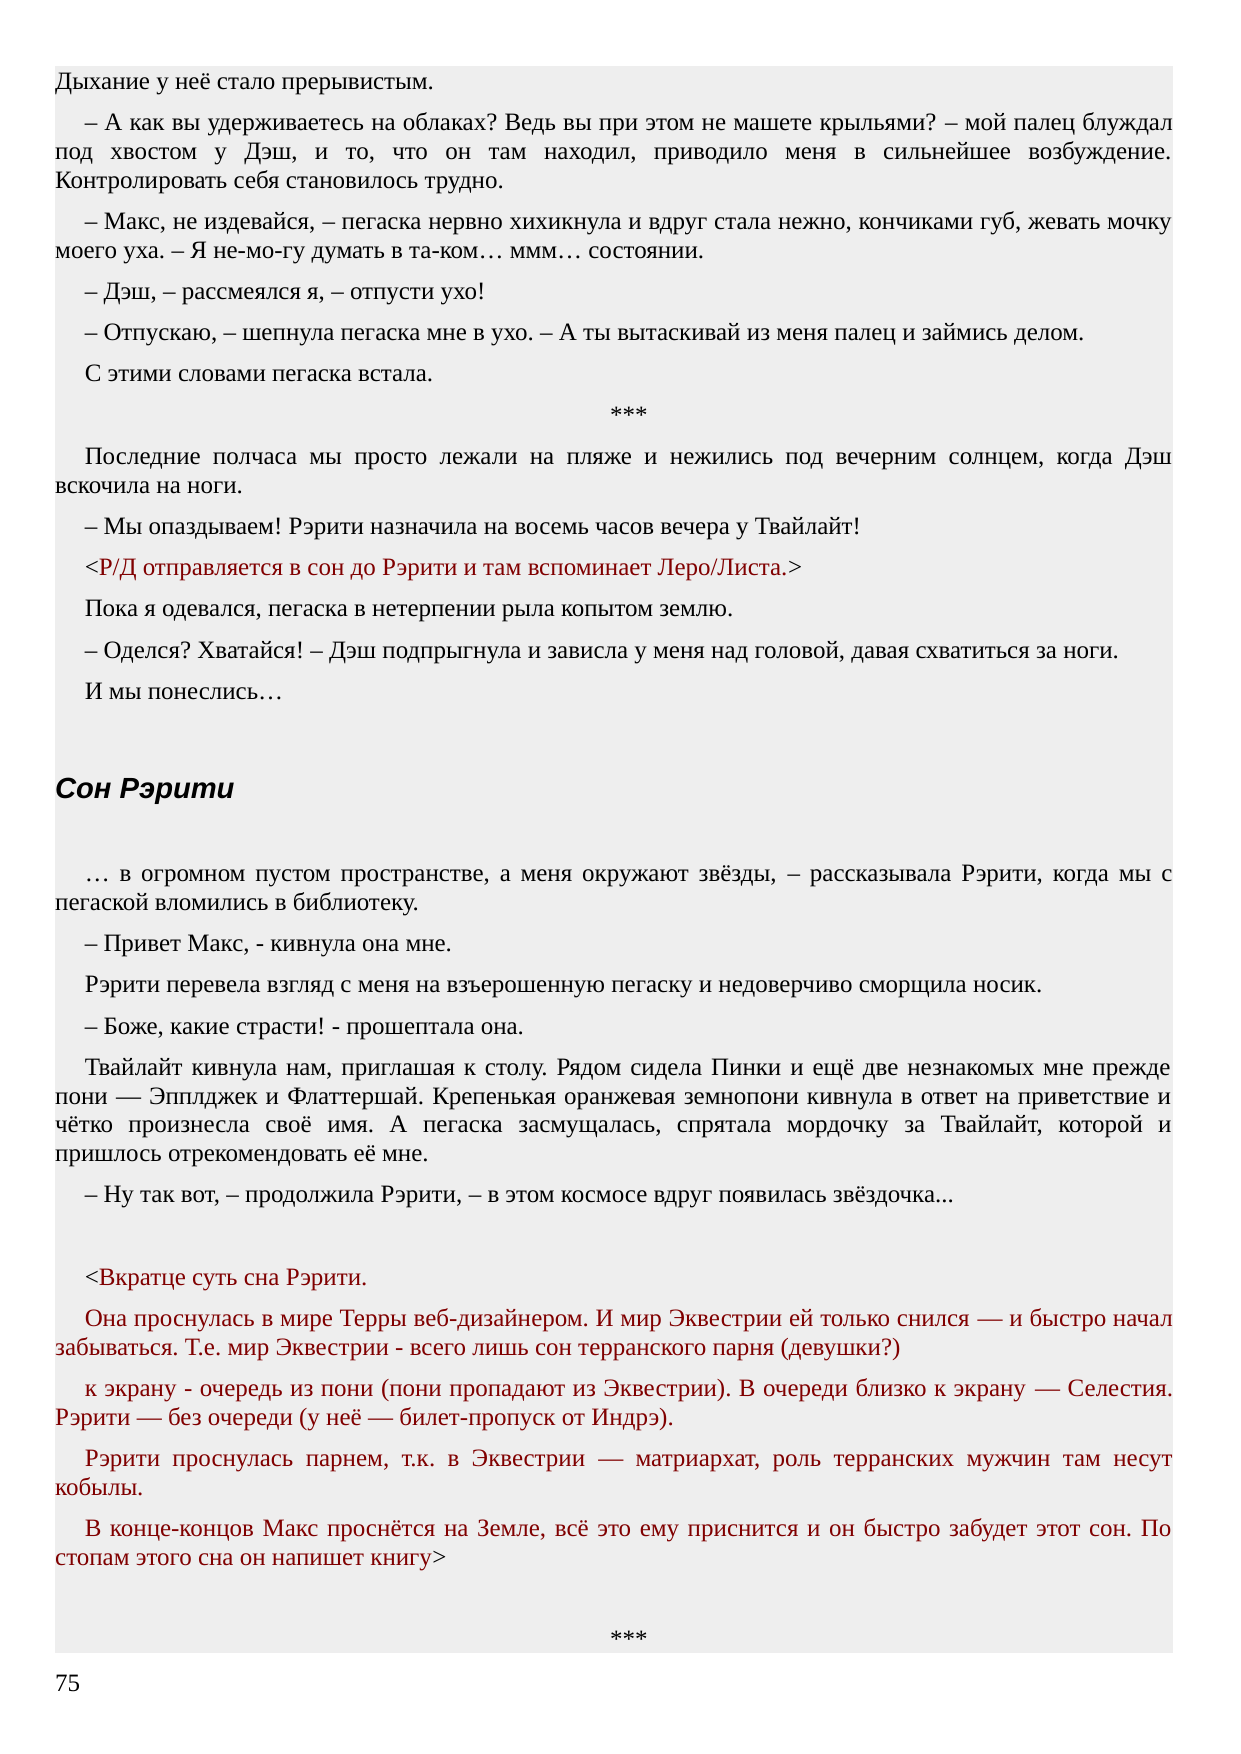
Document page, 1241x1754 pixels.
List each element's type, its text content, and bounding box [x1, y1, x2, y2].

text Пока я одевался, пегаска в нетерпении рыла копытом землю. [55, 593, 1173, 622]
text – А как вы удерживаетесь на облаках? Ведь вы при этом не машете крыльями? – мой палец блуждал под хвостом у Дэш, и то, что он там находил, приводило меня в сильнейшее возбуждение. Контролировать себя становилось трудно. [55, 107, 1173, 193]
text – Боже, какие страсти! - прошептала она. [55, 1011, 1173, 1039]
text – Мы опаздываем! Рэрити назначила на восемь часов вечера у Твайлайт! [55, 511, 1173, 540]
text к экрану - очередь из пони (пони пропадают из Эквестрии). В очереди близко к экрану — Селестия. Рэрити — без очереди (у неё — билет-пропуск от Индрэ). [55, 1373, 1173, 1431]
text *** [55, 400, 1173, 428]
text – Дэш, – рассмеялся я, – отпусти ухо! [55, 276, 1173, 305]
text – Ну так вот, – продолжила Рэрити, – в этом космосе вдруг появилась звёздочка... [55, 1179, 1173, 1208]
text Последние полчаса мы просто лежали на пляже и нежились под вечерним солнцем, когда Дэш вскочила на ноги. [55, 441, 1173, 498]
text – Оделся? Хватайся! – Дэш подпрыгнула и зависла у меня над головой, давая схватиться за ноги. [55, 635, 1173, 663]
text – Макс, не издевайся, – пегаска нервно хихикнула и вдруг стала нежно, кончиками губ, жевать мочку моего уха. – Я не-мо-гу думать в та-ком… ммм… состоянии. [55, 206, 1173, 263]
text – Привет Макс, - кивнула она мне. [55, 928, 1173, 957]
subtitle Сон Рэрити [55, 771, 1173, 804]
text Дыхание у неё стало прерывистым. [55, 66, 1173, 95]
text Рэрити перевела взгляд с меня на взъерошенную пегаску и недоверчиво сморщила носик. [55, 969, 1173, 998]
text <Вкратце суть сна Рэрити. [55, 1262, 1173, 1291]
text *** [55, 1624, 1173, 1653]
text В конце-концов Макс проснётся на Земле, всё это ему приснится и он быстро забудет этот сон. По стопам этого сна он напишет книгу> [55, 1513, 1173, 1571]
text С этими словами пегаска встала. [55, 358, 1173, 387]
text Рэрити проснулась парнем, т.к. в Эквестрии — матриархат, роль терранских мужчин там несут кобылы. [55, 1443, 1173, 1501]
text И мы понеслись… [55, 676, 1173, 705]
text <Р/Д отправляется в сон до Рэрити и там вспоминает Леро/Листа.> [55, 552, 1173, 581]
text … в огромном пустом пространстве, а меня окружают звёзды, – рассказывала Рэрити, когда мы с пегаской вломились в библиотеку. [55, 858, 1173, 916]
text Она проснулась в мире Терры веб-дизайнером. И мир Эквестрии ей только снился — и быстро начал забываться. Т.е. мир Эквестрии - всего лишь сон терранского парня (девушки?) [55, 1303, 1173, 1361]
text Твайлайт кивнула нам, приглашая к столу. Рядом сидела Пинки и ещё две незнакомых мне прежде пони — Эпплджек и Флаттершай. Крепенькая оранжевая земнопони кивнула в ответ на приветствие и чётко произнесла своё имя. А пегаска засмущалась, спрятала мордочку за Твайлайт, которой и пришлось отрекомендовать её мне. [55, 1052, 1173, 1167]
text – Отпускаю, – шепнула пегаска мне в ухо. – А ты вытаскивай из меня палец и займись делом. [55, 317, 1173, 346]
